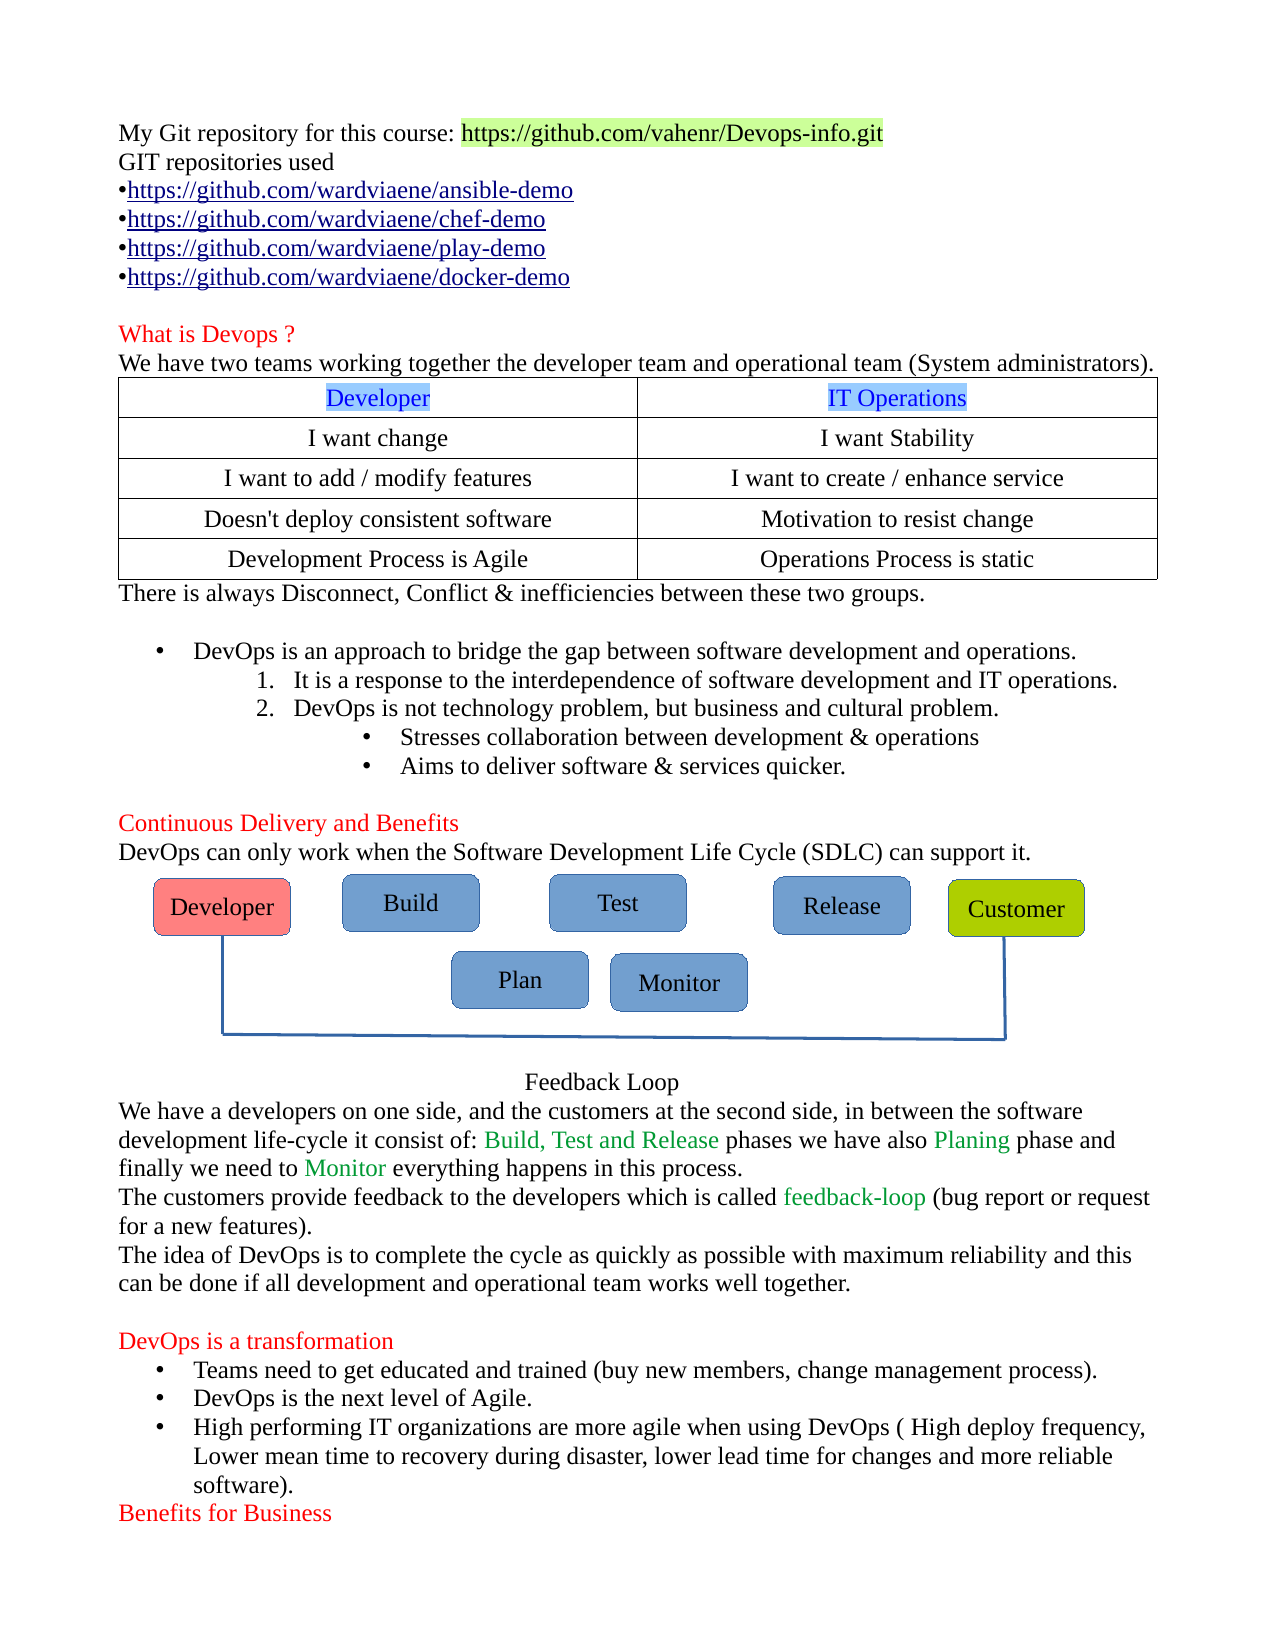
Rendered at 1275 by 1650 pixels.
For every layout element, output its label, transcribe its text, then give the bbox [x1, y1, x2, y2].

text Continuous Delivery and Benefits [118, 808, 1157, 837]
list Aims to deliver software & services quicker. [362, 751, 1157, 780]
text There is always Disconnect, Conflict & inefficiencies between these two groups. [118, 580, 1157, 607]
table_header Developer [119, 378, 637, 417]
list Teams need to get educated and trained (buy new members, change management process). [156, 1355, 1157, 1383]
list https://github.com/wardviaene/play-demo [118, 233, 1157, 262]
table_cell I want change [119, 418, 637, 457]
list DevOps is an approach to bridge the gap between software development and operations. [156, 636, 1157, 665]
text Benefits for Business [118, 1498, 1157, 1527]
list https://github.com/wardviaene/ansible-demo [118, 176, 1157, 204]
table_header IT Operations [638, 378, 1157, 417]
list DevOps is the next level of Agile. [156, 1383, 1157, 1412]
text We have two teams working together the developer team and operational team (System administrators). [118, 348, 1157, 377]
table_cell Doesn't deploy consistent software [119, 499, 637, 538]
table_cell Development Process is Agile [119, 539, 637, 578]
text My Git repository for this course: https://github.com/vahenr/Devops-info.git [118, 118, 1157, 147]
table_cell Motivation to resist change [638, 499, 1157, 538]
list https://github.com/wardviaene/docker-demo [118, 262, 1157, 291]
list Stresses collaboration between development & operations [362, 722, 1157, 751]
text The customers provide feedback to the developers which is called feedback-loop (bug report or request for a new features). [118, 1182, 1157, 1240]
text We have a developers on one side, and the customers at the second side, in between the software development life-cycle it consist of: Build, Test and Release phases we have also Planing phase and finally we need to Monitor everything happens in this process. [118, 1096, 1157, 1182]
text DevOps is a transformation [118, 1326, 1157, 1355]
list DevOps is not technology problem, but business and cultural problem. [256, 693, 1157, 722]
text What is Devops ? [118, 319, 1157, 348]
table_cell I want to add / modify features [119, 459, 637, 498]
text DevOps can only work when the Software Development Life Cycle (SDLC) can support it. [118, 837, 1157, 866]
text The idea of DevOps is to complete the cycle as quickly as possible with maximum reliability and this can be done if all development and operational team works well together. [118, 1240, 1157, 1297]
list https://github.com/wardviaene/chef-demo [118, 204, 1157, 233]
list High performing IT organizations are more agile when using DevOps ( High deploy frequency, Lower mean time to recovery during disaster, lower lead time for changes and more reliable software). [156, 1412, 1157, 1498]
text Feedback Loop [118, 1067, 1157, 1096]
list It is a response to the interdependence of software development and IT operations. [256, 665, 1157, 693]
table_cell I want to create / enhance service [638, 459, 1157, 498]
subtitle GIT repositories used [118, 147, 1157, 176]
table_cell Operations Process is static [638, 539, 1157, 578]
table_cell I want Stability [638, 418, 1157, 457]
